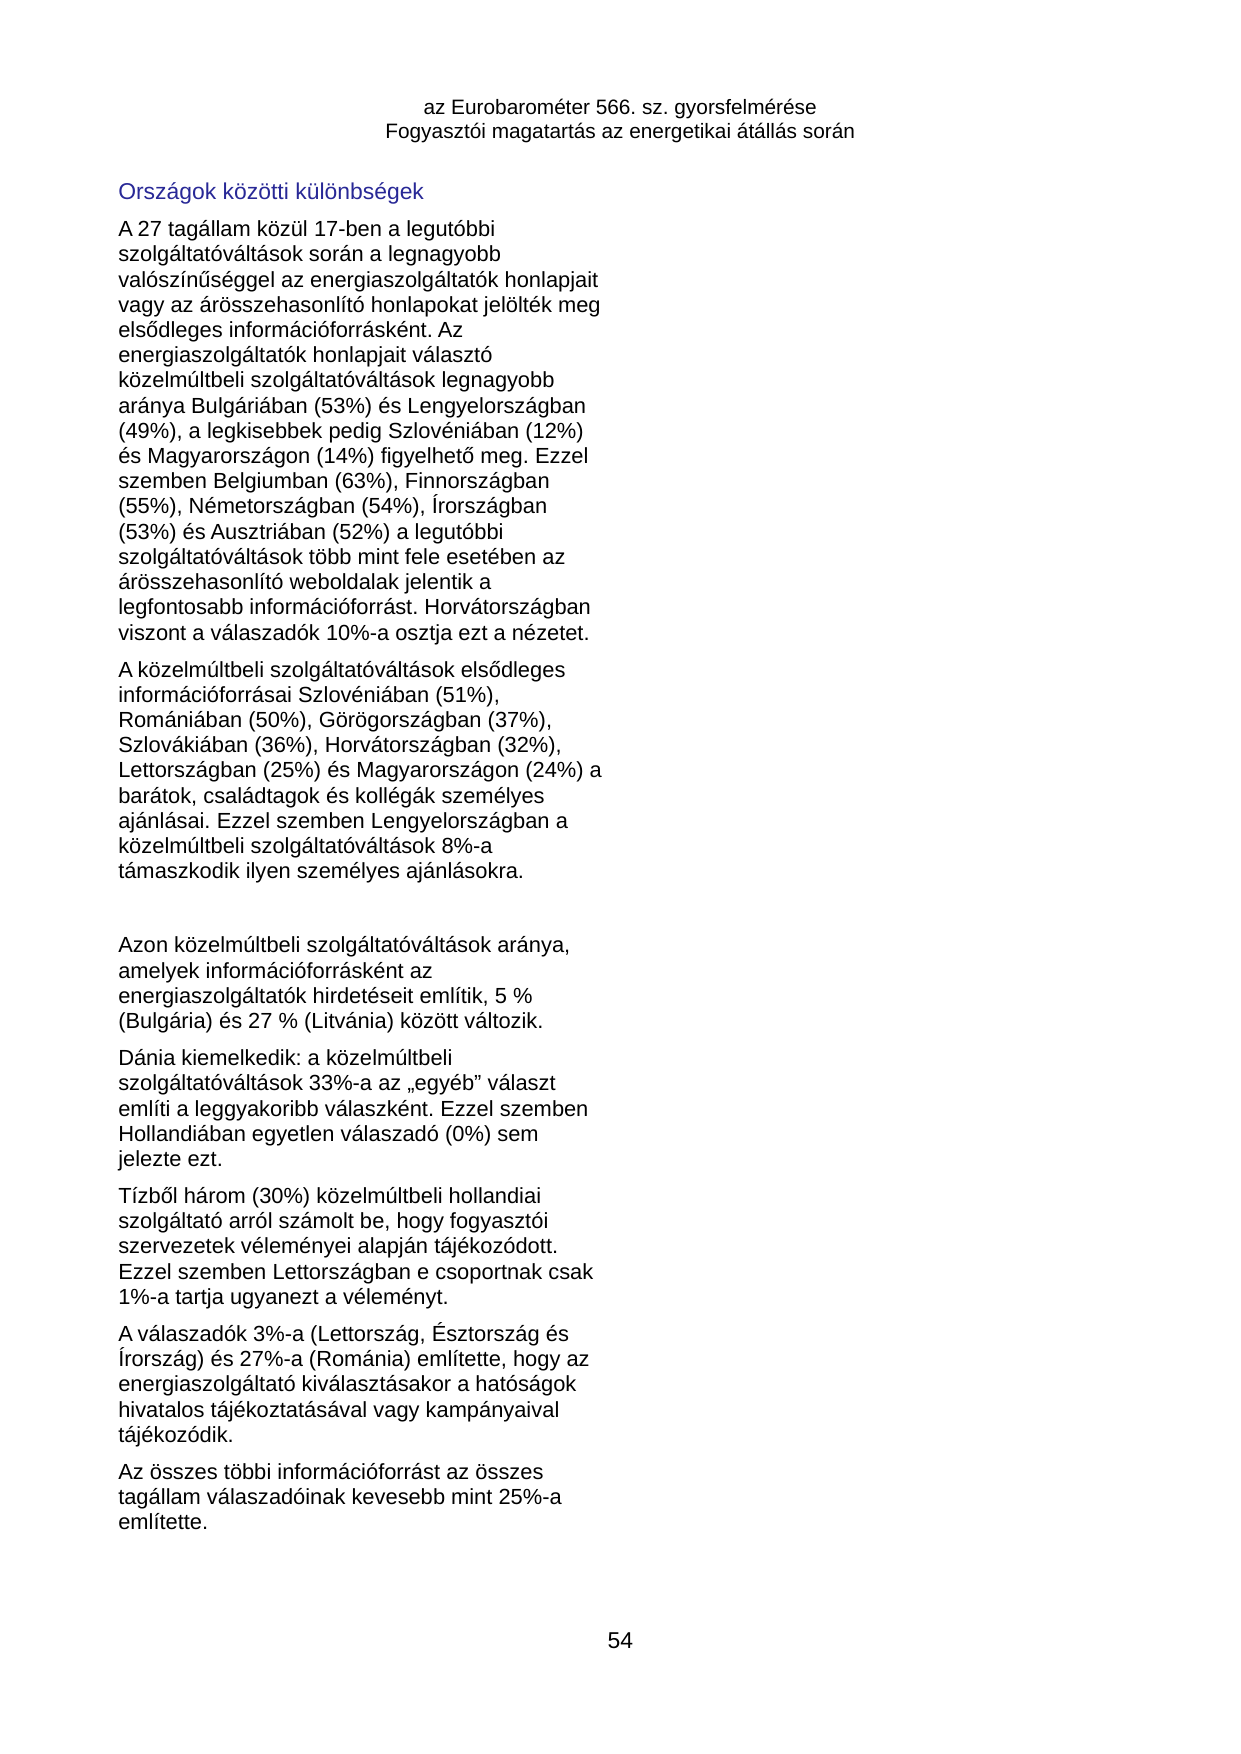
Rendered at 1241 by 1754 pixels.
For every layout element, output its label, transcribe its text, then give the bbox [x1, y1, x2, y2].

text A válaszadók 3%-a (Lettország, Észtország és Írország) és 27%-a (Románia) említette, hogy az energiaszolgáltató kiválasztásakor a hatóságok hivatalos tájékoztatásával vagy kampányaival tájékozódik. [118, 1321, 605, 1447]
text Tízből három (30%) közelmúltbeli hollandiai szolgáltató arról számolt be, hogy fogyasztói szervezetek véleményei alapján tájékozódott. Ezzel szemben Lettországban e csoportnak csak 1%-a tartja ugyanezt a véleményt. [118, 1183, 605, 1309]
text A 27 tagállam közül 17-ben a legutóbbi szolgáltatóváltások során a legnagyobb valószínűséggel az energiaszolgáltatók honlapjait vagy az árösszehasonlító honlapokat jelölték meg elsődleges információforrásként. Az energiaszolgáltatók honlapjait választó közelmúltbeli szolgáltatóváltások legnagyobb aránya Bulgáriában (53%) és Lengyelországban (49%), a legkisebbek pedig Szlovéniában (12%) és Magyarországon (14%) figyelhető meg. Ezzel szemben Belgiumban (63%), Finnországban (55%), Németországban (54%), Írországban (53%) és Ausztriában (52%) a legutóbbi szolgáltatóváltások több mint fele esetében az árösszehasonlító weboldalak jelentik a legfontosabb információforrást. Horvátországban viszont a válaszadók 10%-a osztja ezt a nézetet. [118, 216, 605, 644]
text Dánia kiemelkedik: a közelmúltbeli szolgáltatóváltások 33%-a az „egyéb” választ említi a leggyakoribb válaszként. Ezzel szemben Hollandiában egyetlen válaszadó (0%) sem jelezte ezt. [118, 1045, 605, 1171]
text Az összes többi információforrást az összes tagállam válaszadóinak kevesebb mint 25%-a említette. [118, 1459, 605, 1534]
text Országok közötti különbségek [118, 178, 605, 204]
text A közelmúltbeli szolgáltatóváltások elsődleges információforrásai Szlovéniában (51%), Romániában (50%), Görögországban (37%), Szlovákiában (36%), Horvátországban (32%), Lettországban (25%) és Magyarországon (24%) a barátok, családtagok és kollégák személyes ajánlásai. Ezzel szemben Lengyelországban a közelmúltbeli szolgáltatóváltások 8%-a támaszkodik ilyen személyes ajánlásokra. [118, 656, 605, 883]
text Azon közelmúltbeli szolgáltatóváltások aránya, amelyek információforrásként az energiaszolgáltatók hirdetéseit említik, 5 % (Bulgária) és 27 % (Litvánia) között változik. [118, 932, 605, 1033]
